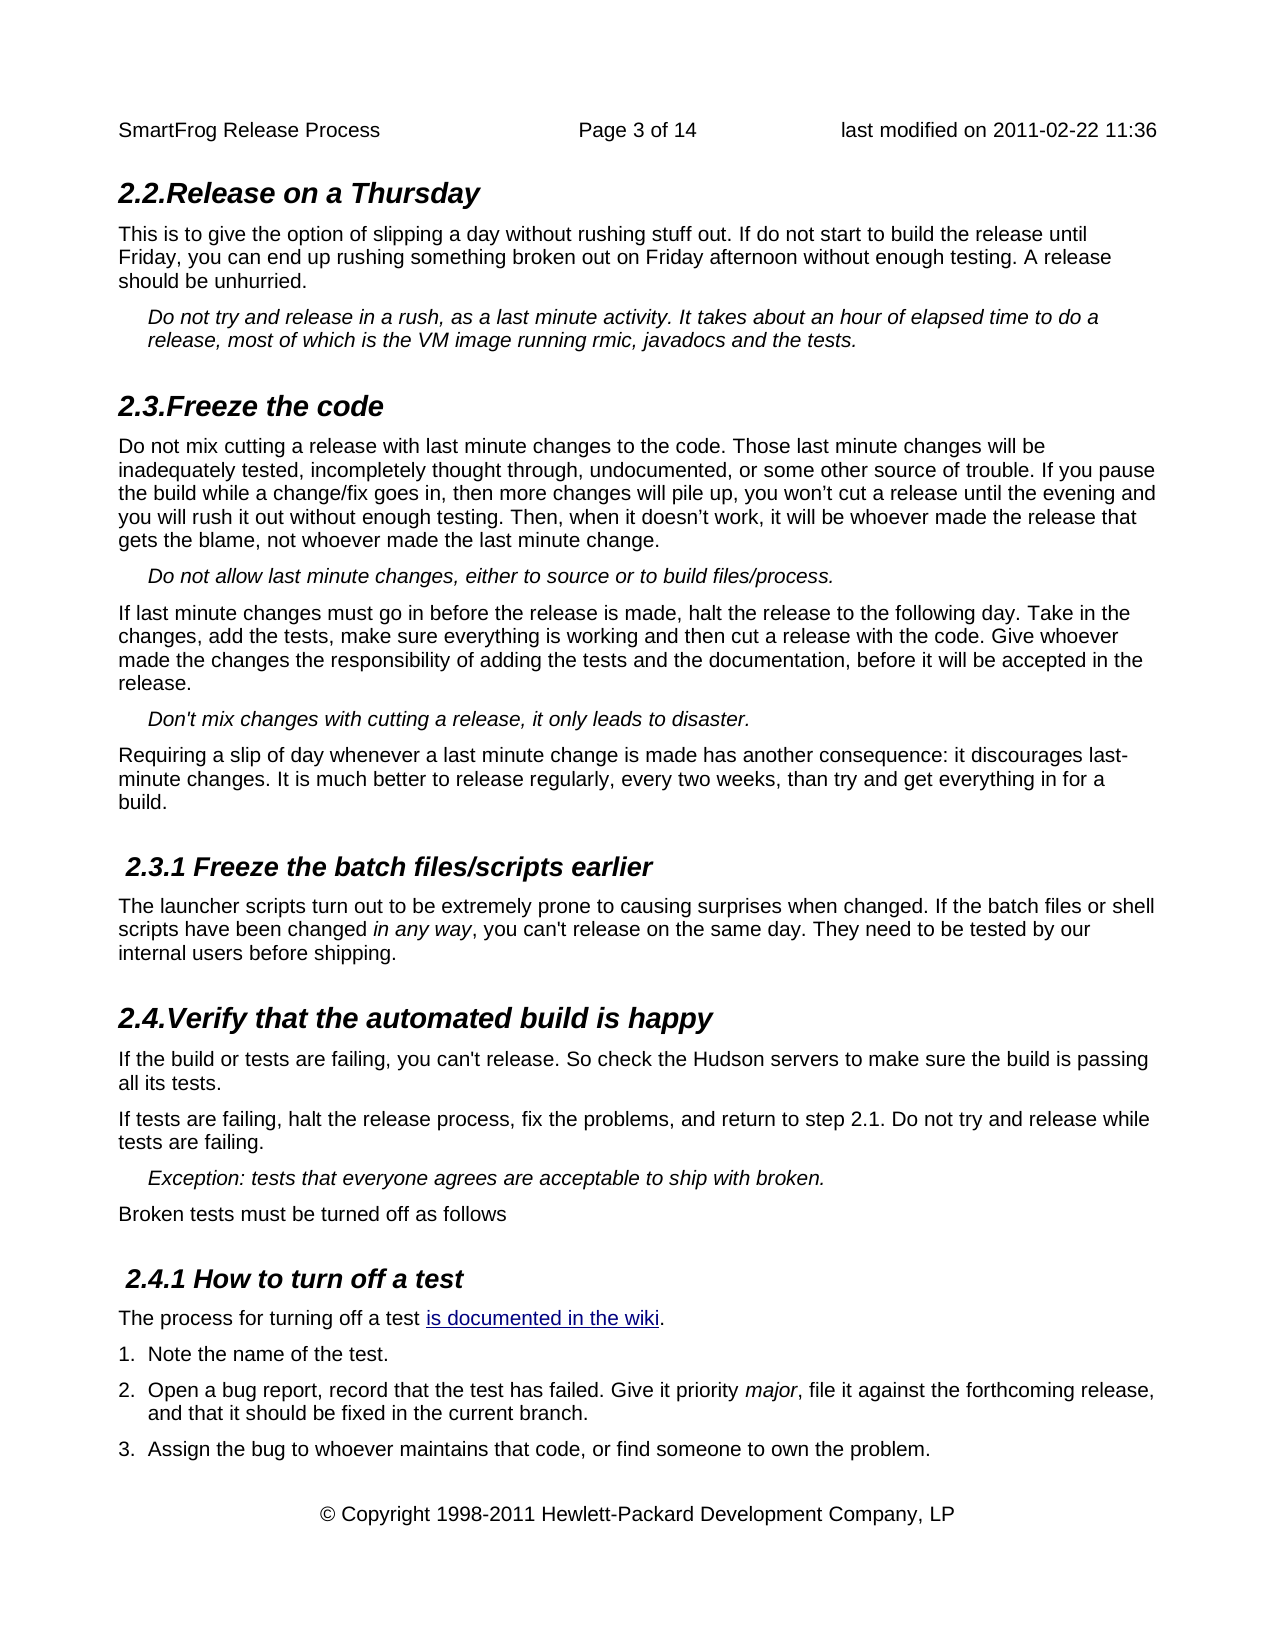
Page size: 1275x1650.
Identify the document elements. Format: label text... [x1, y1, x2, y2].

subtitle Release on a Thursday [118, 177, 1157, 209]
subtitle Freeze the batch files/scripts earlier [118, 852, 1157, 882]
list Assign the bug to whoever maintains that code, or find someone to own the problem. [118, 1438, 1157, 1461]
text If the build or tests are failing, you can't release. So check the Hudson servers to make sure the build is passing all its tests. [118, 1047, 1157, 1094]
text Do not allow last minute changes, either to source or to build files/process. [148, 565, 1157, 588]
text Do not mix cutting a release with last minute changes to the code. Those last minute changes will be inadequately tested, incompletely thought through, undocumented, or some other source of trouble. If you pause the build while a change/fix goes in, then more changes will pile up, you won’t cut a release until the evening and you will rush it out without enough testing. Then, when it doesn’t work, it will be whoever made the release that gets the blame, not whoever made the last minute change. [118, 435, 1157, 552]
text Exception: tests that everyone agrees are acceptable to ship with broken. [148, 1167, 1157, 1190]
text If tests are failing, halt the release process, fix the problems, and return to step 2.1. Do not try and release while tests are failing. [118, 1107, 1157, 1154]
subtitle Verify that the automated build is happy [118, 1002, 1157, 1035]
list Note the name of the test. [118, 1342, 1157, 1366]
list Open a bug report, record that the test has failed. Give it priority major, file it against the forthcoming release, and that it should be fixed in the current branch. [118, 1378, 1157, 1425]
text The launcher scripts turn out to be extremely prone to causing surprises when changed. If the batch files or shell scripts have been changed in any way, you can't release on the same day. They need to be tested by our internal users before shipping. [118, 894, 1157, 965]
text Don't mix changes with cutting a release, it only leads to disaster. [148, 708, 1157, 731]
text Requiring a slip of day whenever a last minute change is made has another consequence: it discourages last-minute changes. It is much better to release regularly, every two weeks, than try and get everything in for a build. [118, 744, 1157, 814]
text This is to give the option of slipping a day without rushing stuff out. If do not start to build the release until Friday, you can end up rushing something broken out on Friday afternoon without enough testing. A release should be unhurried. [118, 222, 1157, 293]
subtitle How to turn off a test [118, 1264, 1157, 1294]
text If last minute changes must go in before the release is made, halt the release to the following day. Take in the changes, add the tests, make sure everything is working and then cut a release with the code. Give whoever made the changes the responsibility of adding the tests and the documentation, before it will be accepted in the release. [118, 601, 1157, 695]
text The process for turning off a test is documented in the wiki. [118, 1306, 1157, 1330]
subtitle Freeze the code [118, 390, 1157, 422]
text Broken tests must be turned off as follows [118, 1203, 1157, 1226]
text Do not try and release in a rush, as a last minute activity. It takes about an hour of elapsed time to do a release, most of which is the VM image running rmic, javadocs and the tests. [148, 305, 1157, 352]
